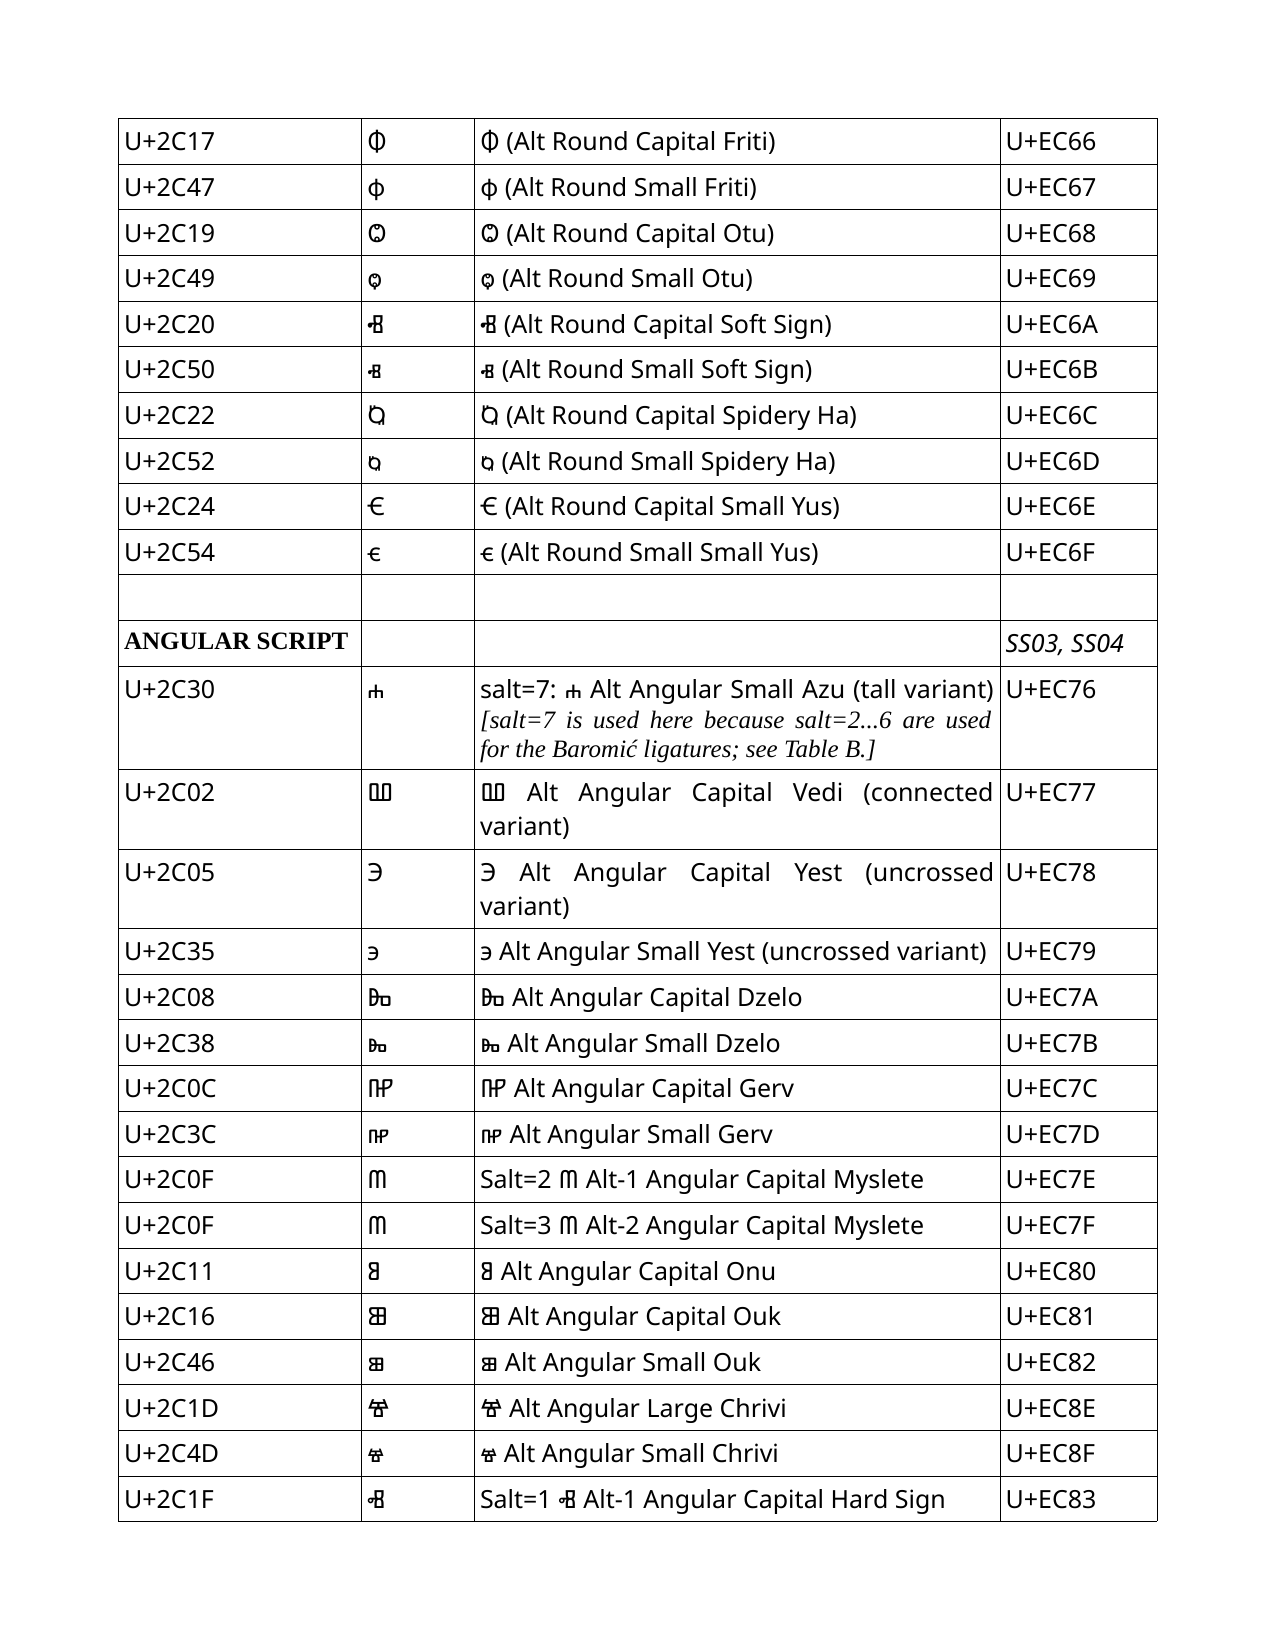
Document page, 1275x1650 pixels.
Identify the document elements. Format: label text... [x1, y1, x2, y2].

table_cell ⱇ [362, 165, 474, 209]
table_cell U+EC7F [1001, 1203, 1157, 1247]
table_cell Salt=3 Ⰿ Alt-2 Angular Capital Myslete [475, 1203, 1000, 1247]
table_cell ⱔ (Alt Round Small Small Yus) [475, 530, 1000, 574]
table_cell U+2C30 [119, 667, 361, 769]
table_cell [362, 575, 474, 620]
table_cell U+EC77 [1001, 770, 1157, 848]
table_cell ⱒ [362, 439, 474, 483]
table_cell [475, 575, 1000, 620]
table_cell ⱉ [362, 256, 474, 301]
table_cell Ⰲ Alt Angular Capital Vedi (connected variant) [475, 770, 1000, 848]
table_cell U+EC66 [1001, 119, 1157, 164]
table_cell U+2C47 [119, 165, 361, 209]
table_cell U+2C49 [119, 256, 361, 301]
table_cell Ⱉ [362, 210, 474, 255]
table_cell U+2C16 [119, 1294, 361, 1339]
table_cell ⰼ [362, 1112, 474, 1156]
table_cell Ⱁ [362, 1249, 474, 1293]
table_cell U+EC7C [1001, 1066, 1157, 1111]
table_cell U+2C17 [119, 119, 361, 164]
table_cell U+2C54 [119, 530, 361, 574]
table_cell Ⰵ [362, 850, 474, 928]
table_cell U+EC67 [1001, 165, 1157, 209]
table_cell U+2C11 [119, 1249, 361, 1293]
table_cell U+EC79 [1001, 929, 1157, 974]
table_cell ⰵ Alt Angular Small Yest (uncrossed variant) [475, 929, 1000, 974]
table_cell U+2C02 [119, 770, 361, 848]
table_cell [1001, 575, 1157, 620]
table_cell U+EC82 [1001, 1340, 1157, 1384]
table_cell U+EC7E [1001, 1157, 1157, 1202]
table_cell ⱉ (Alt Round Small Otu) [475, 256, 1000, 301]
table_cell U+EC6C [1001, 393, 1157, 437]
table_cell U+EC7B [1001, 1020, 1157, 1065]
table_cell ⱐ (Alt Round Small Soft Sign) [475, 347, 1000, 392]
table_cell [475, 621, 1000, 666]
table_cell U+EC81 [1001, 1294, 1157, 1339]
table_cell Ⱍ Alt Angular Large Chrivi [475, 1385, 1000, 1430]
table_cell Ⱔ [362, 484, 474, 529]
table_cell U+2C22 [119, 393, 361, 437]
table_cell [119, 575, 361, 620]
table_cell Ⱇ (Alt Round Capital Friti) [475, 119, 1000, 164]
table_cell ⱍ Alt Angular Small Chrivi [475, 1431, 1000, 1476]
table_cell ⰵ [362, 929, 474, 974]
table_cell U+EC6E [1001, 484, 1157, 529]
table_cell Ⰸ Alt Angular Capital Dzelo [475, 975, 1000, 1019]
table_cell ⱆ Alt Angular Small Ouk [475, 1340, 1000, 1384]
table_cell ⰰ [362, 667, 474, 769]
table_cell U+EC83 [1001, 1477, 1157, 1521]
table_cell U+2C46 [119, 1340, 361, 1384]
table_cell Ⱆ Alt Angular Capital Ouk [475, 1294, 1000, 1339]
table_cell U+2C0F [119, 1203, 361, 1247]
table_cell U+2C20 [119, 302, 361, 346]
table_cell Ⰸ [362, 975, 474, 1019]
table_cell [362, 621, 474, 666]
table_cell ⱒ (Alt Round Small Spidery Ha) [475, 439, 1000, 483]
table_cell U+2C35 [119, 929, 361, 974]
table_cell U+EC76 [1001, 667, 1157, 769]
table_cell U+EC8F [1001, 1431, 1157, 1476]
table_cell U+EC6A [1001, 302, 1157, 346]
table_cell U+2C0F [119, 1157, 361, 1202]
table_cell U+2C1F [119, 1477, 361, 1521]
table_cell Ⰿ [362, 1157, 474, 1202]
table_cell ⱍ [362, 1431, 474, 1476]
table_cell ⰸ Alt Angular Small Dzelo [475, 1020, 1000, 1065]
table_cell Ⰼ [362, 1066, 474, 1111]
table_cell U+EC7D [1001, 1112, 1157, 1156]
table_cell U+EC6B [1001, 347, 1157, 392]
table_cell Ⰲ [362, 770, 474, 848]
table_cell U+2C19 [119, 210, 361, 255]
table_cell ⰼ Alt Angular Small Gerv [475, 1112, 1000, 1156]
table_cell ⱐ [362, 347, 474, 392]
table_cell U+2C0C [119, 1066, 361, 1111]
table_cell U+EC69 [1001, 256, 1157, 301]
table_cell Ⱔ (Alt Round Capital Small Yus) [475, 484, 1000, 529]
table_cell Ⱒ [362, 393, 474, 437]
table_cell ⱔ [362, 530, 474, 574]
table_cell U+2C24 [119, 484, 361, 529]
table_cell U+EC8E [1001, 1385, 1157, 1430]
table_cell Ⱆ [362, 1294, 474, 1339]
table_cell Ⰿ [362, 1203, 474, 1247]
table_cell U+EC80 [1001, 1249, 1157, 1293]
table_cell ANGULAR SCRIPT [119, 621, 361, 666]
table_cell U+EC78 [1001, 850, 1157, 928]
table_cell U+2C38 [119, 1020, 361, 1065]
table_cell U+2C52 [119, 439, 361, 483]
table_cell U+2C05 [119, 850, 361, 928]
table_cell ⰸ [362, 1020, 474, 1065]
table_cell Salt=1 Ⱏ Alt-1 Angular Capital Hard Sign [475, 1477, 1000, 1521]
table_cell U+2C3C [119, 1112, 361, 1156]
table_cell Ⱇ [362, 119, 474, 164]
table_cell Salt=2 Ⰿ Alt-1 Angular Capital Myslete [475, 1157, 1000, 1202]
table_cell Ⱐ (Alt Round Capital Soft Sign) [475, 302, 1000, 346]
table_cell Ⱁ Alt Angular Capital Onu [475, 1249, 1000, 1293]
table_cell Ⱉ (Alt Round Capital Otu) [475, 210, 1000, 255]
table_cell salt=7: ⰰ Alt Angular Small Azu (tall variant) [salt=7 is used here because salt=2...6 are used for the Baromić ligatures; see Table B.] [475, 667, 1000, 769]
table_cell U+EC6F [1001, 530, 1157, 574]
table_cell Ⱍ [362, 1385, 474, 1430]
table_cell U+EC7A [1001, 975, 1157, 1019]
table_cell U+2C1D [119, 1385, 361, 1430]
table_cell U+EC6D [1001, 439, 1157, 483]
table_cell ⱆ [362, 1340, 474, 1384]
table_cell SS03, SS04 [1001, 621, 1157, 666]
table_cell U+EC68 [1001, 210, 1157, 255]
table_cell ⱇ (Alt Round Small Friti) [475, 165, 1000, 209]
table_cell Ⱒ (Alt Round Capital Spidery Ha) [475, 393, 1000, 437]
table_cell Ⱏ [362, 1477, 474, 1521]
table_cell U+2C08 [119, 975, 361, 1019]
table_cell Ⰼ Alt Angular Capital Gerv [475, 1066, 1000, 1111]
table_cell U+2C50 [119, 347, 361, 392]
table_cell Ⰵ Alt Angular Capital Yest (uncrossed variant) [475, 850, 1000, 928]
table_cell U+2C4D [119, 1431, 361, 1476]
table_cell Ⱐ [362, 302, 474, 346]
